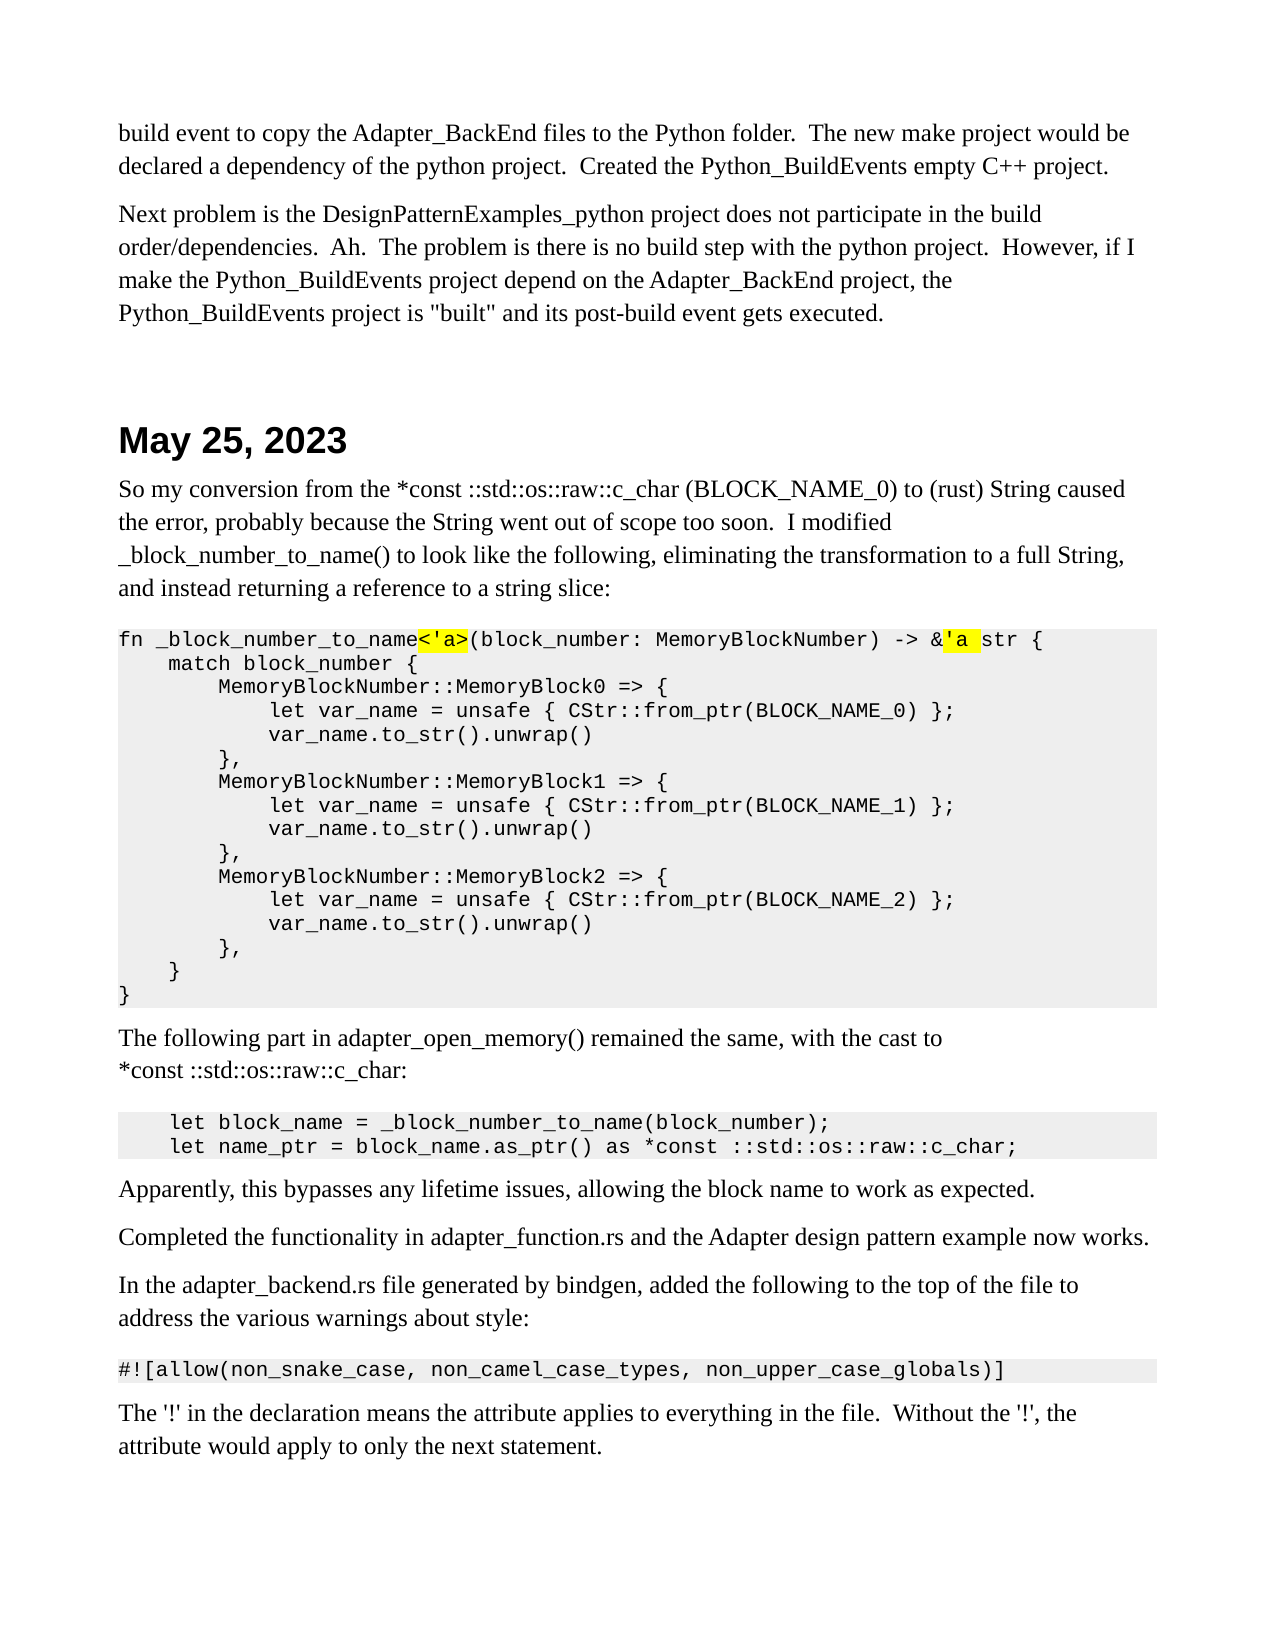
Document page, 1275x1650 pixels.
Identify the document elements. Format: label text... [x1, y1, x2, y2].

text Next problem is the DesignPatternExamples_python project does not participate in the build order/dependencies. Ah. The problem is there is no build step with the python project. However, if I make the Python_BuildEvents project depend on the Adapter_BackEnd project, the Python_BuildEvents project is "built" and its post-build event gets executed. [118, 199, 1157, 327]
text match block_number { [118, 653, 1157, 677]
text let var_name = unsafe { CStr::from_ptr(BLOCK_NAME_1) }; [118, 795, 1157, 818]
text The '!' in the declaration means the attribute applies to everything in the file. Without the '!', the attribute would apply to only the next statement. [118, 1398, 1157, 1460]
text }, [118, 747, 1157, 771]
text var_name.to_str().unwrap() [118, 724, 1157, 747]
text Completed the functionality in adapter_function.rs and the Adapter design pattern example now works. [118, 1222, 1157, 1251]
text MemoryBlockNumber::MemoryBlock1 => { [118, 771, 1157, 795]
text build event to copy the Adapter_BackEnd files to the Python folder. The new make project would be declared a dependency of the python project. Created the Python_BuildEvents empty C++ project. [118, 118, 1157, 180]
text In the adapter_backend.rs file generated by bindgen, added the following to the top of the file to address the various warnings about style: [118, 1270, 1157, 1331]
text let block_name = _block_number_to_name(block_number); [118, 1112, 1157, 1136]
text } [118, 984, 1157, 1008]
text }, [118, 842, 1157, 866]
text let name_ptr = block_name.as_ptr() as *const ::std::os::raw::c_char; [118, 1136, 1157, 1159]
text } [118, 960, 1157, 984]
text fn _block_number_to_name<'a>(block_number: MemoryBlockNumber) -> &'a str { [118, 629, 1157, 653]
text MemoryBlockNumber::MemoryBlock0 => { [118, 677, 1157, 700]
text MemoryBlockNumber::MemoryBlock2 => { [118, 866, 1157, 889]
text Apparently, this bypasses any lifetime issues, allowing the block name to work as expected. [118, 1174, 1157, 1203]
text var_name.to_str().unwrap() [118, 913, 1157, 937]
text #![allow(non_snake_case, non_camel_case_types, non_upper_case_globals)] [118, 1359, 1157, 1383]
text So my conversion from the *const ::std::os::raw::c_char (BLOCK_NAME_0) to (rust) String caused the error, probably because the String went out of scope too soon. I modified _block_number_to_name() to look like the following, eliminating the transformation to a full String, and instead returning a reference to a string slice: [118, 474, 1157, 601]
subtitle May 25, 2023 [118, 418, 1157, 461]
text The following part in adapter_open_memory() remained the same, with the cast to *const ::std::os::raw::c_char: [118, 1023, 1157, 1084]
text let var_name = unsafe { CStr::from_ptr(BLOCK_NAME_0) }; [118, 700, 1157, 724]
text let var_name = unsafe { CStr::from_ptr(BLOCK_NAME_2) }; [118, 889, 1157, 913]
text }, [118, 937, 1157, 960]
text var_name.to_str().unwrap() [118, 818, 1157, 842]
